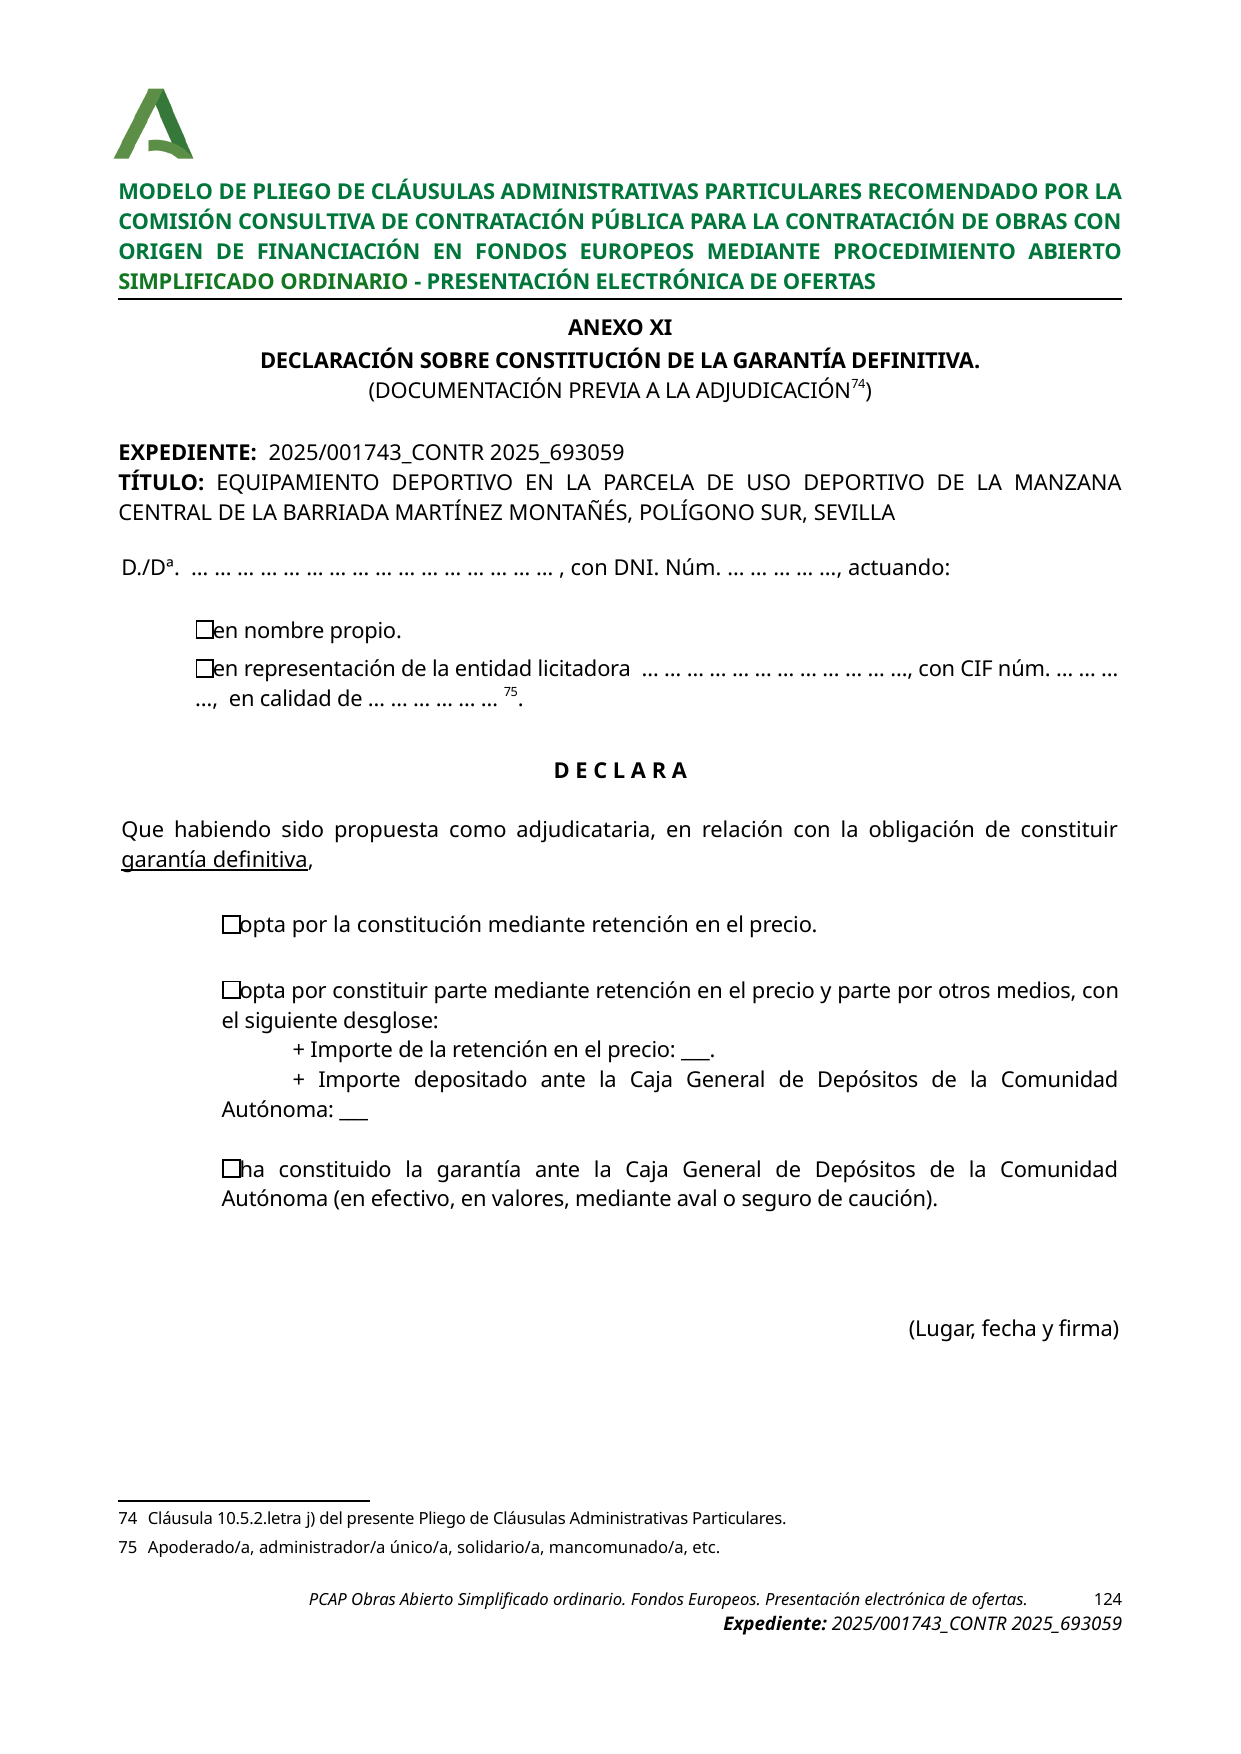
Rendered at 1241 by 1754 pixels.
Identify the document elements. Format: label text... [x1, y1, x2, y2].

text TÍTULO: EQUIPAMIENTO DEPORTIVO EN LA PARCELA DE USO DEPORTIVO DE LA MANZANA CENTRAL DE LA BARRIADA MARTÍNEZ MONTAÑÉS, POLÍGONO SUR, SEVILLA [118, 467, 1122, 527]
text (Lugar, fecha y firma) [118, 1310, 1122, 1346]
text + Importe de la retención en el precio: ___. [218, 1034, 1122, 1064]
text en nombre propio. [189, 615, 1122, 644]
text (DOCUMENTACIÓN PREVIA A LA ADJUDICACIÓN) [118, 375, 1122, 404]
text MODELO DE PLIEGO DE CLÁUSULAS ADMINISTRATIVAS PARTICULARES RECOMENDADO POR LA COMISIÓN CONSULTIVA DE CONTRATACIÓN PÚBLICA PARA LA CONTRATACIÓN DE OBRAS CON ORIGEN DE FINANCIACIÓN EN FONDOS EUROPEOS MEDIANTE PROCEDIMIENTO ABIERTO SIMPLIFICADO ORDINARIO - PRESENTACIÓN ELECTRÓNICA DE OFERTAS [118, 176, 1122, 298]
text DECLARACIÓN SOBRE CONSTITUCIÓN DE LA GARANTÍA DEFINITIVA. [118, 342, 1122, 375]
text D E C L A R A [118, 755, 1122, 784]
text ha constituido la garantía ante la Caja General de Depósitos de la Comunidad Autónoma (en efectivo, en valores, mediante aval o seguro de caución). [218, 1154, 1122, 1213]
text Cláusula 10.5.2.letra j) del presente Pliego de Cláusulas Administrativas Particulares. [118, 1507, 1122, 1529]
text + Importe depositado ante la Caja General de Depósitos de la Comunidad Autónoma: ___ [218, 1064, 1122, 1124]
text en representación de la entidad licitadora … … … … … … … … … … … …, con CIF núm. … … … …, en calidad de … … … … … … . [192, 651, 1122, 716]
text opta por constituir parte mediante retención en el precio y parte por otros medios, con el siguiente desglose: [218, 972, 1122, 1034]
text Que habiendo sido propuesta como adjudicataria, en relación con la obligación de constituir garantía definitiva, [118, 814, 1122, 874]
picture [109, 84, 198, 163]
text ANEXO XI [118, 312, 1122, 342]
text opta por la constitución mediante retención en el precio. [213, 907, 1122, 939]
text D./Dª. … … … … … … … … … … … … … … … … , con DNI. Núm. … … … … …, actuando: [118, 552, 1122, 582]
text EXPEDIENTE: 2025/001743_CONTR 2025_693059 [118, 437, 1122, 467]
text Apoderado/a, administrador/a único/a, solidario/a, mancomunado/a, etc. [118, 1535, 1122, 1558]
